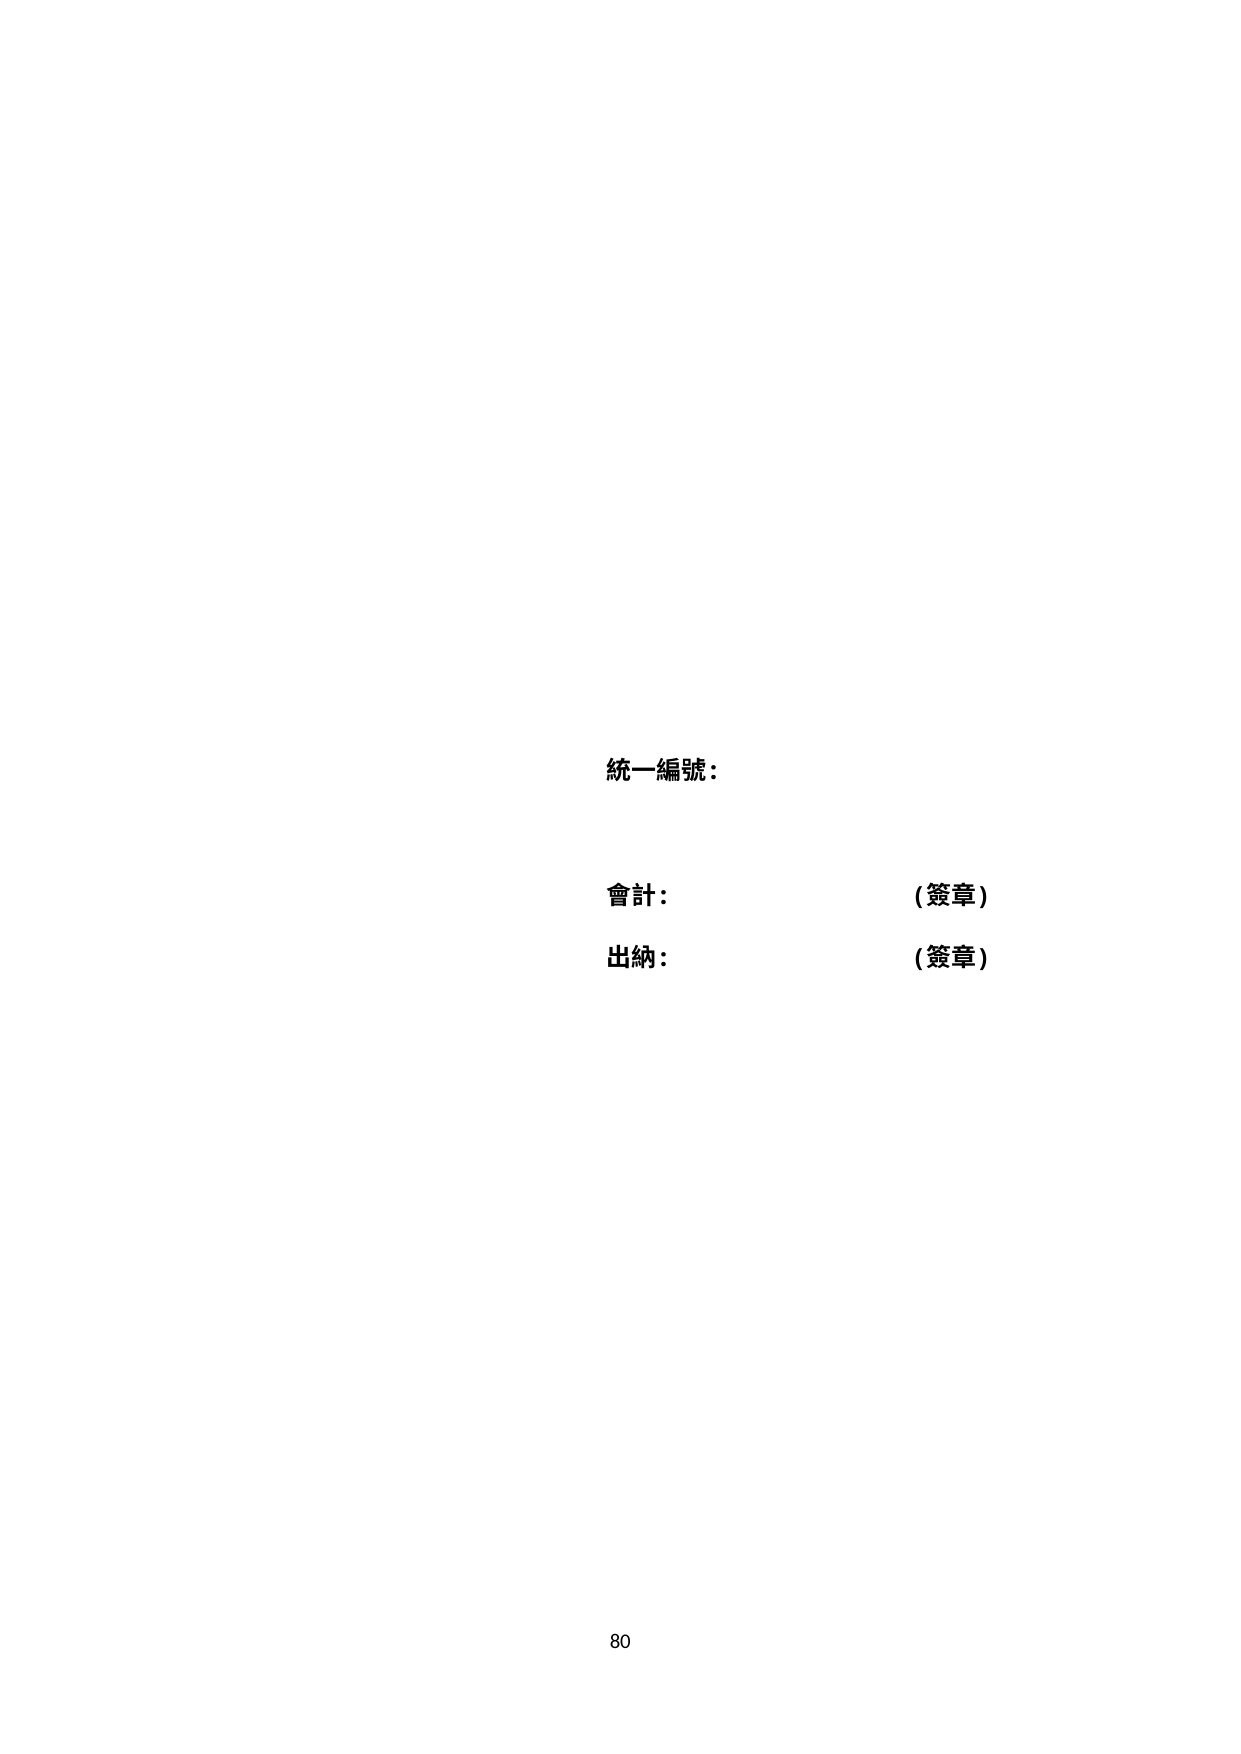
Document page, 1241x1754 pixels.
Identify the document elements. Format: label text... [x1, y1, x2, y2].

text 會計: (簽章) [343, 852, 1122, 914]
text 統一編號: [343, 727, 1122, 789]
text 出納: (簽章) [343, 914, 1122, 977]
